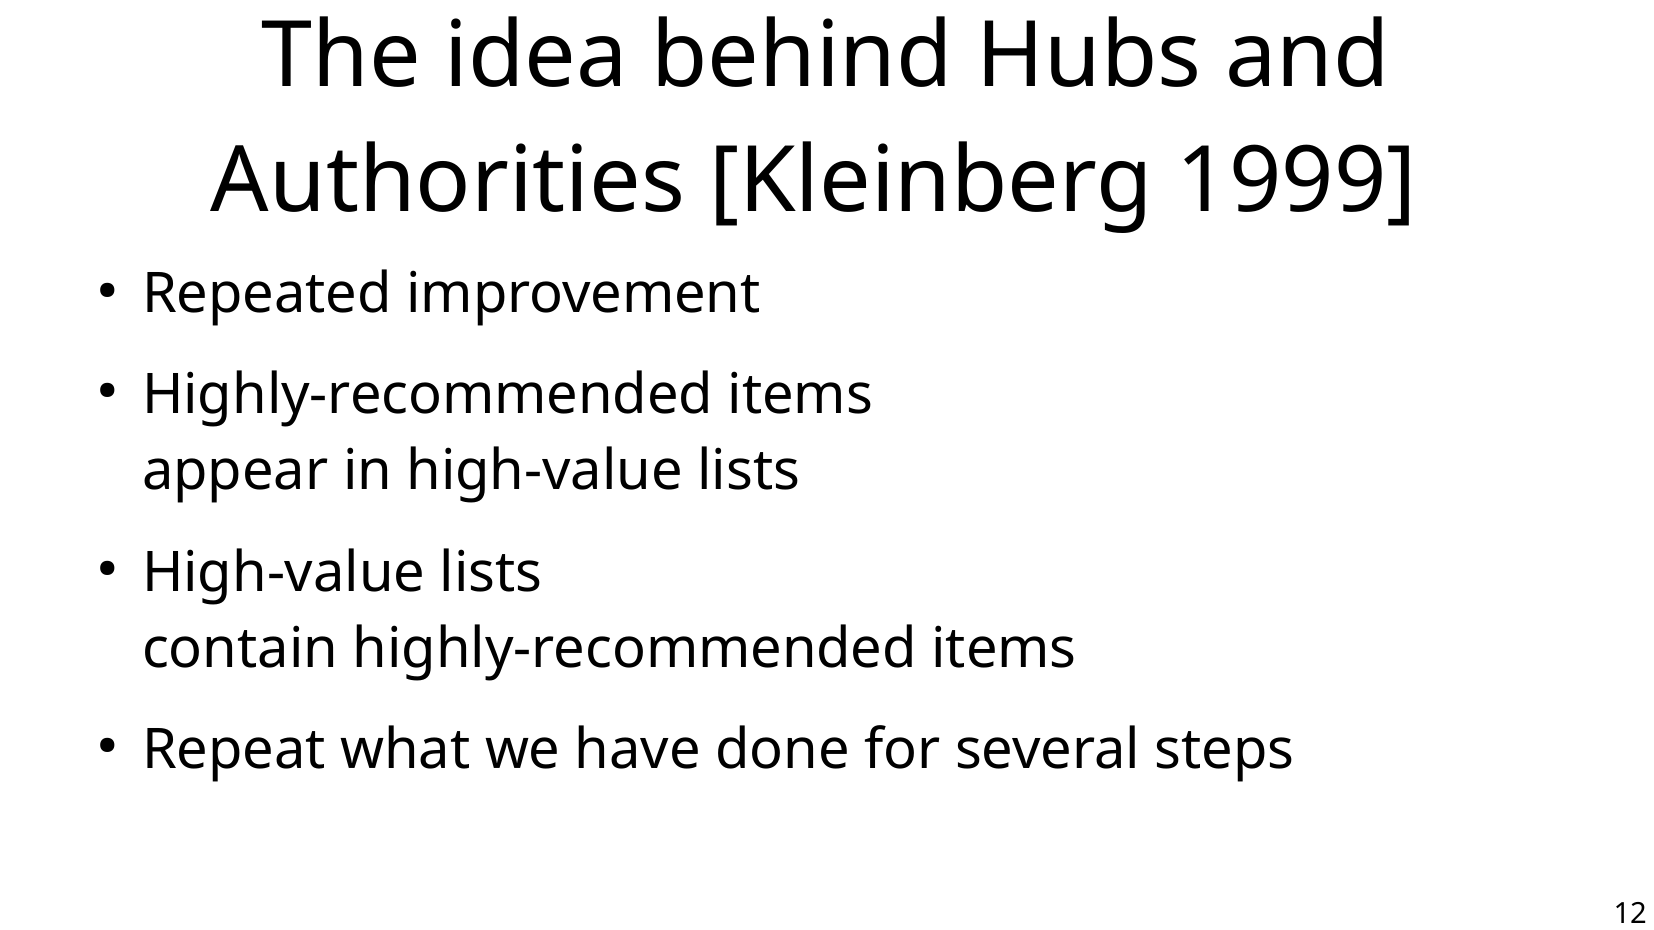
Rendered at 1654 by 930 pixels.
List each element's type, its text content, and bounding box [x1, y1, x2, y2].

list Repeated improvement Highly-recommended items appear in high-value lists High-value lists contain highly-recommended items Repeat what we have done for several steps [82, 252, 1571, 793]
title The idea behind Hubs and Authorities [Kleinberg 1999] [82, 1, 1571, 225]
